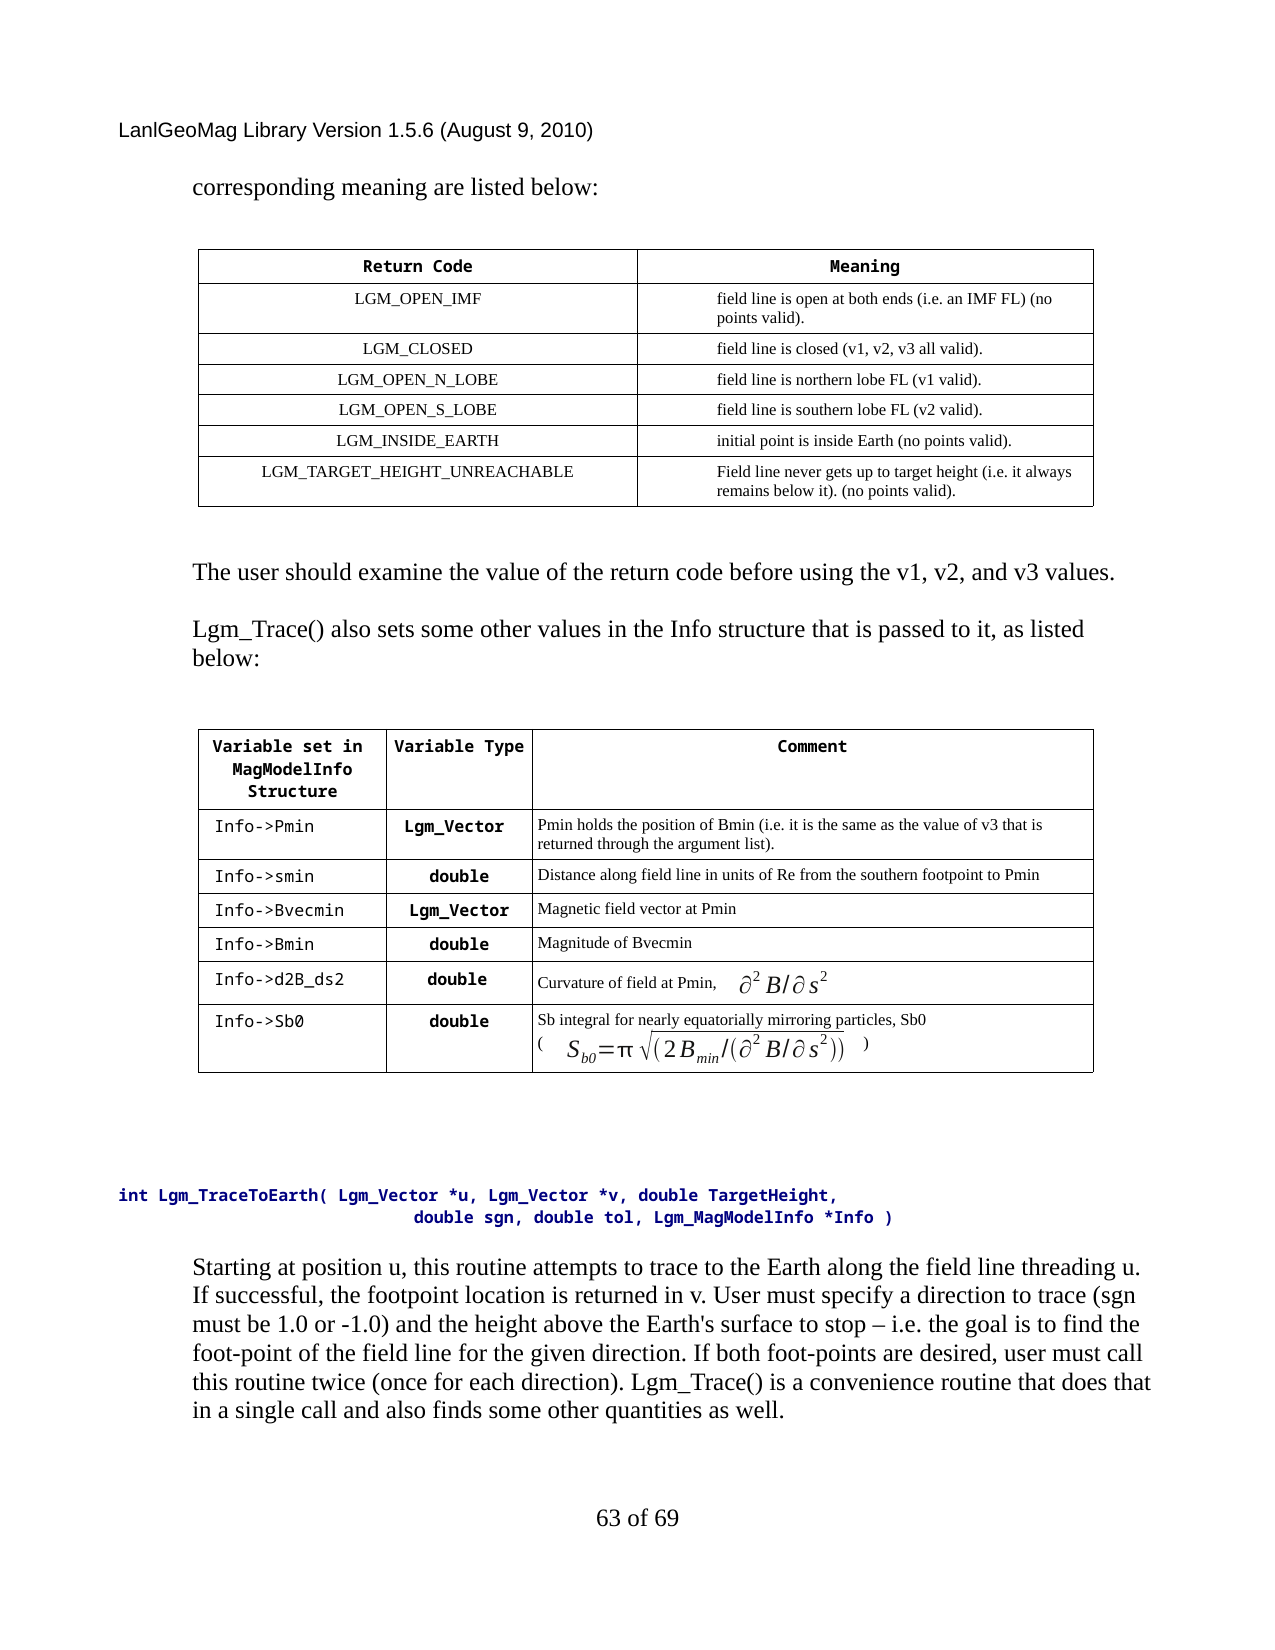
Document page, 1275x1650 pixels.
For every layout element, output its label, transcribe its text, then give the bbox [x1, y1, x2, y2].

table_cell Pmin holds the position of Bmin (i.e. it is the same as the value of v3 that is returned through the argument list). [533, 810, 1093, 858]
text double sgn, double tol, Lgm_MagModelInfo *Info ) [118, 1206, 1157, 1229]
table_header Variable Type [387, 730, 532, 808]
table_cell Distance along field line in units of Re from the southern footpoint to Pmin [533, 860, 1093, 893]
table_cell Field line never gets up to target height (i.e. it always remains below it). (no points valid). [638, 457, 1093, 506]
table_cell Info->Pmin [199, 810, 386, 858]
table_cell Info->smin [199, 860, 386, 893]
text The user should examine the value of the return code before using the v1, v2, and v3 values. [192, 557, 1157, 586]
table_cell Curvature of field at Pmin, [533, 962, 1093, 1004]
table_cell LGM_OPEN_S_LOBE [199, 395, 637, 425]
table_cell Info->Bvecmin [199, 894, 386, 927]
table_header Variable set in MagModelInfo Structure [199, 730, 386, 808]
text Lgm_Trace() also sets some other values in the Info structure that is passed to it, as listed below: [192, 614, 1157, 672]
table_cell Magnetic field vector at Pmin [533, 894, 1093, 927]
table_cell Lgm_Vector [387, 894, 532, 927]
table_cell double [387, 860, 532, 893]
table_cell field line is open at both ends (i.e. an IMF FL) (no points valid). [638, 284, 1093, 333]
table_cell field line is northern lobe FL (v1 valid). [638, 365, 1093, 394]
text int Lgm_TraceToEarth( Lgm_Vector *u, Lgm_Vector *v, double TargetHeight, [118, 1183, 1157, 1206]
table_cell Magnitude of Bvecmin [533, 928, 1093, 961]
table_cell double [387, 1005, 532, 1072]
table_cell Lgm_Vector [387, 810, 532, 858]
table_cell Info->Bmin [199, 928, 386, 961]
text corresponding meaning are listed below: [192, 172, 1157, 201]
table_cell LGM_INSIDE_EARTH [199, 426, 637, 456]
table_cell double [387, 962, 532, 1004]
text Starting at position u, this routine attempts to trace to the Earth along the field line threading u. If successful, the footpoint location is returned in v. User must specify a direction to trace (sgn must be 1.0 or -1.0) and the height above the Earth's surface to stop – i.e. the goal is to find the foot-point of the field line for the given direction. If both foot-points are desired, user must call this routine twice (once for each direction). Lgm_Trace() is a convenience routine that does that in a single call and also finds some other quantities as well. [192, 1252, 1157, 1424]
table_header Meaning [638, 250, 1093, 283]
table_cell LGM_TARGET_HEIGHT_UNREACHABLE [199, 457, 637, 506]
table_cell LGM_OPEN_IMF [199, 284, 637, 333]
table_cell Info->Sb0 [199, 1005, 386, 1072]
table_cell Info->d2B_ds2 [199, 962, 386, 1004]
table_cell LGM_CLOSED [199, 334, 637, 364]
table_cell Sb integral for nearly equatorially mirroring particles, Sb0 ( ) [533, 1005, 1093, 1072]
table_cell double [387, 928, 532, 961]
table_cell field line is closed (v1, v2, v3 all valid). [638, 334, 1093, 364]
table_header Return Code [199, 250, 637, 283]
table_cell LGM_OPEN_N_LOBE [199, 365, 637, 394]
table_header Comment [533, 730, 1093, 808]
table_cell initial point is inside Earth (no points valid). [638, 426, 1093, 456]
table_cell field line is southern lobe FL (v2 valid). [638, 395, 1093, 425]
